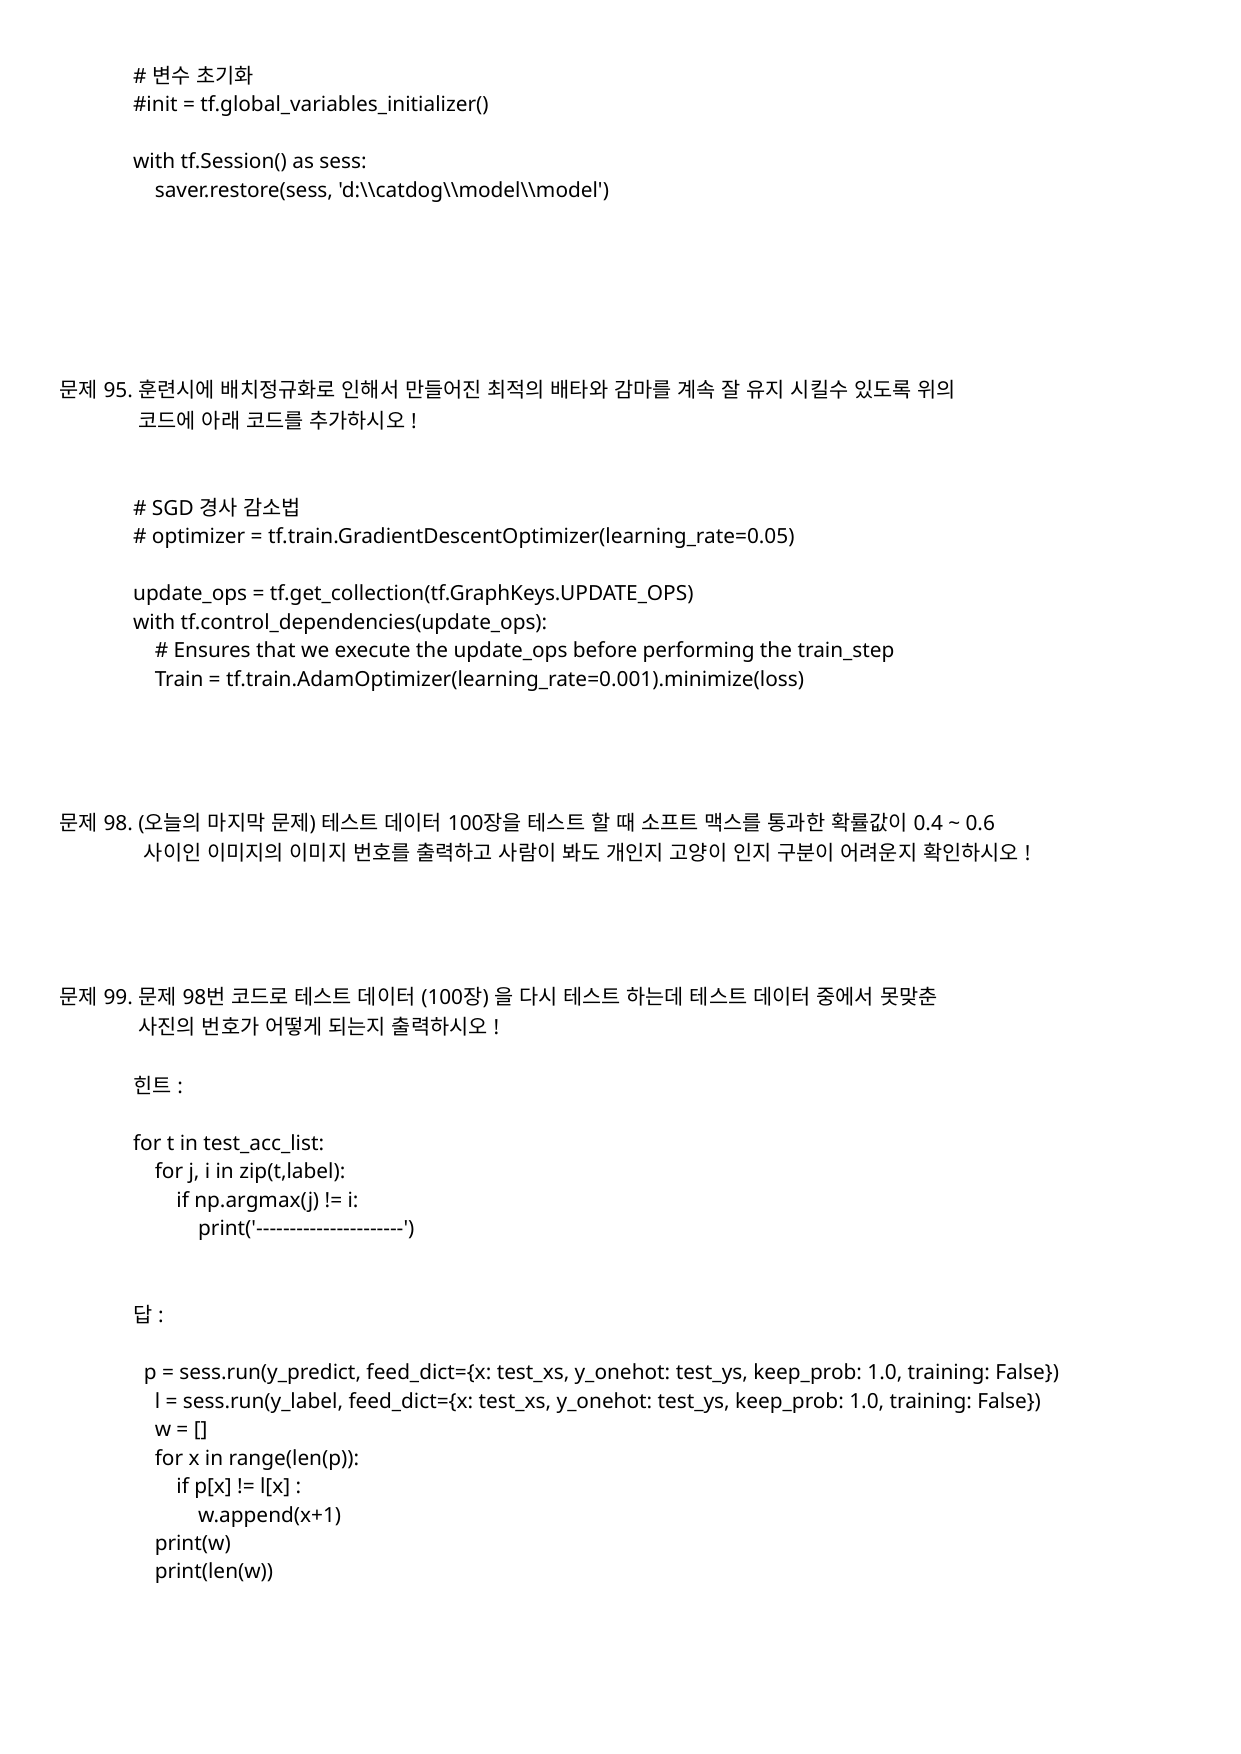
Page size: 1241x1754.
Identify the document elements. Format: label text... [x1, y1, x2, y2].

text # 변수 초기화 [59, 59, 1181, 89]
text 코드에 아래 코드를 추가하시오 ! [59, 404, 1181, 434]
text print(len(w)) [59, 1557, 1181, 1585]
text 답 : [59, 1299, 1181, 1329]
text 문제 95. 훈련시에 배치정규화로 인해서 만들어진 최적의 배타와 감마를 계속 잘 유지 시킬수 있도록 위의 [59, 374, 1181, 404]
text w = [] [59, 1414, 1181, 1443]
text # SGD 경사 감소법 [59, 491, 1181, 522]
text 사진의 번호가 어떻게 되는지 출력하시오 ! [59, 1011, 1181, 1041]
text p = sess.run(y_predict, feed_dict={x: test_xs, y_onehot: test_ys, keep_prob: 1.0, training: False}) [59, 1357, 1181, 1386]
text with tf.Session() as sess: [59, 146, 1181, 175]
text if np.argmax(j) != i: [59, 1185, 1181, 1213]
text update_ops = tf.get_collection(tf.GraphKeys.UPDATE_OPS) [59, 578, 1181, 607]
text for j, i in zip(t,label): [59, 1157, 1181, 1185]
text for t in test_acc_list: [59, 1128, 1181, 1157]
text Train = tf.train.AdamOptimizer(learning_rate=0.001).minimize(loss) [59, 664, 1181, 692]
text 힌트 : [59, 1069, 1181, 1100]
text w.append(x+1) [59, 1500, 1181, 1528]
text l = sess.run(y_label, feed_dict={x: test_xs, y_onehot: test_ys, keep_prob: 1.0, training: False}) [59, 1386, 1181, 1414]
text 사이인 이미지의 이미지 번호를 출력하고 사람이 봐도 개인지 고양이 인지 구분이 어려운지 확인하시오 ! [59, 836, 1181, 867]
text saver.restore(sess, 'd:\\catdog\\model\\model') [59, 175, 1181, 203]
text #init = tf.global_variables_initializer() [59, 89, 1181, 118]
text for x in range(len(p)): [59, 1443, 1181, 1471]
text print('----------------------') [59, 1213, 1181, 1242]
text # Ensures that we execute the update_ops before performing the train_step [59, 635, 1181, 664]
text 문제 98. (오늘의 마지막 문제) 테스트 데이터 100장을 테스트 할 때 소프트 맥스를 통과한 확률값이 0.4 ~ 0.6 [59, 806, 1181, 836]
text with tf.control_dependencies(update_ops): [59, 607, 1181, 635]
text print(w) [59, 1528, 1181, 1557]
text if p[x] != l[x] : [59, 1471, 1181, 1500]
text 문제 99. 문제 98번 코드로 테스트 데이터 (100장) 을 다시 테스트 하는데 테스트 데이터 중에서 못맞춘 [59, 980, 1181, 1011]
text # optimizer = tf.train.GradientDescentOptimizer(learning_rate=0.05) [59, 522, 1181, 550]
